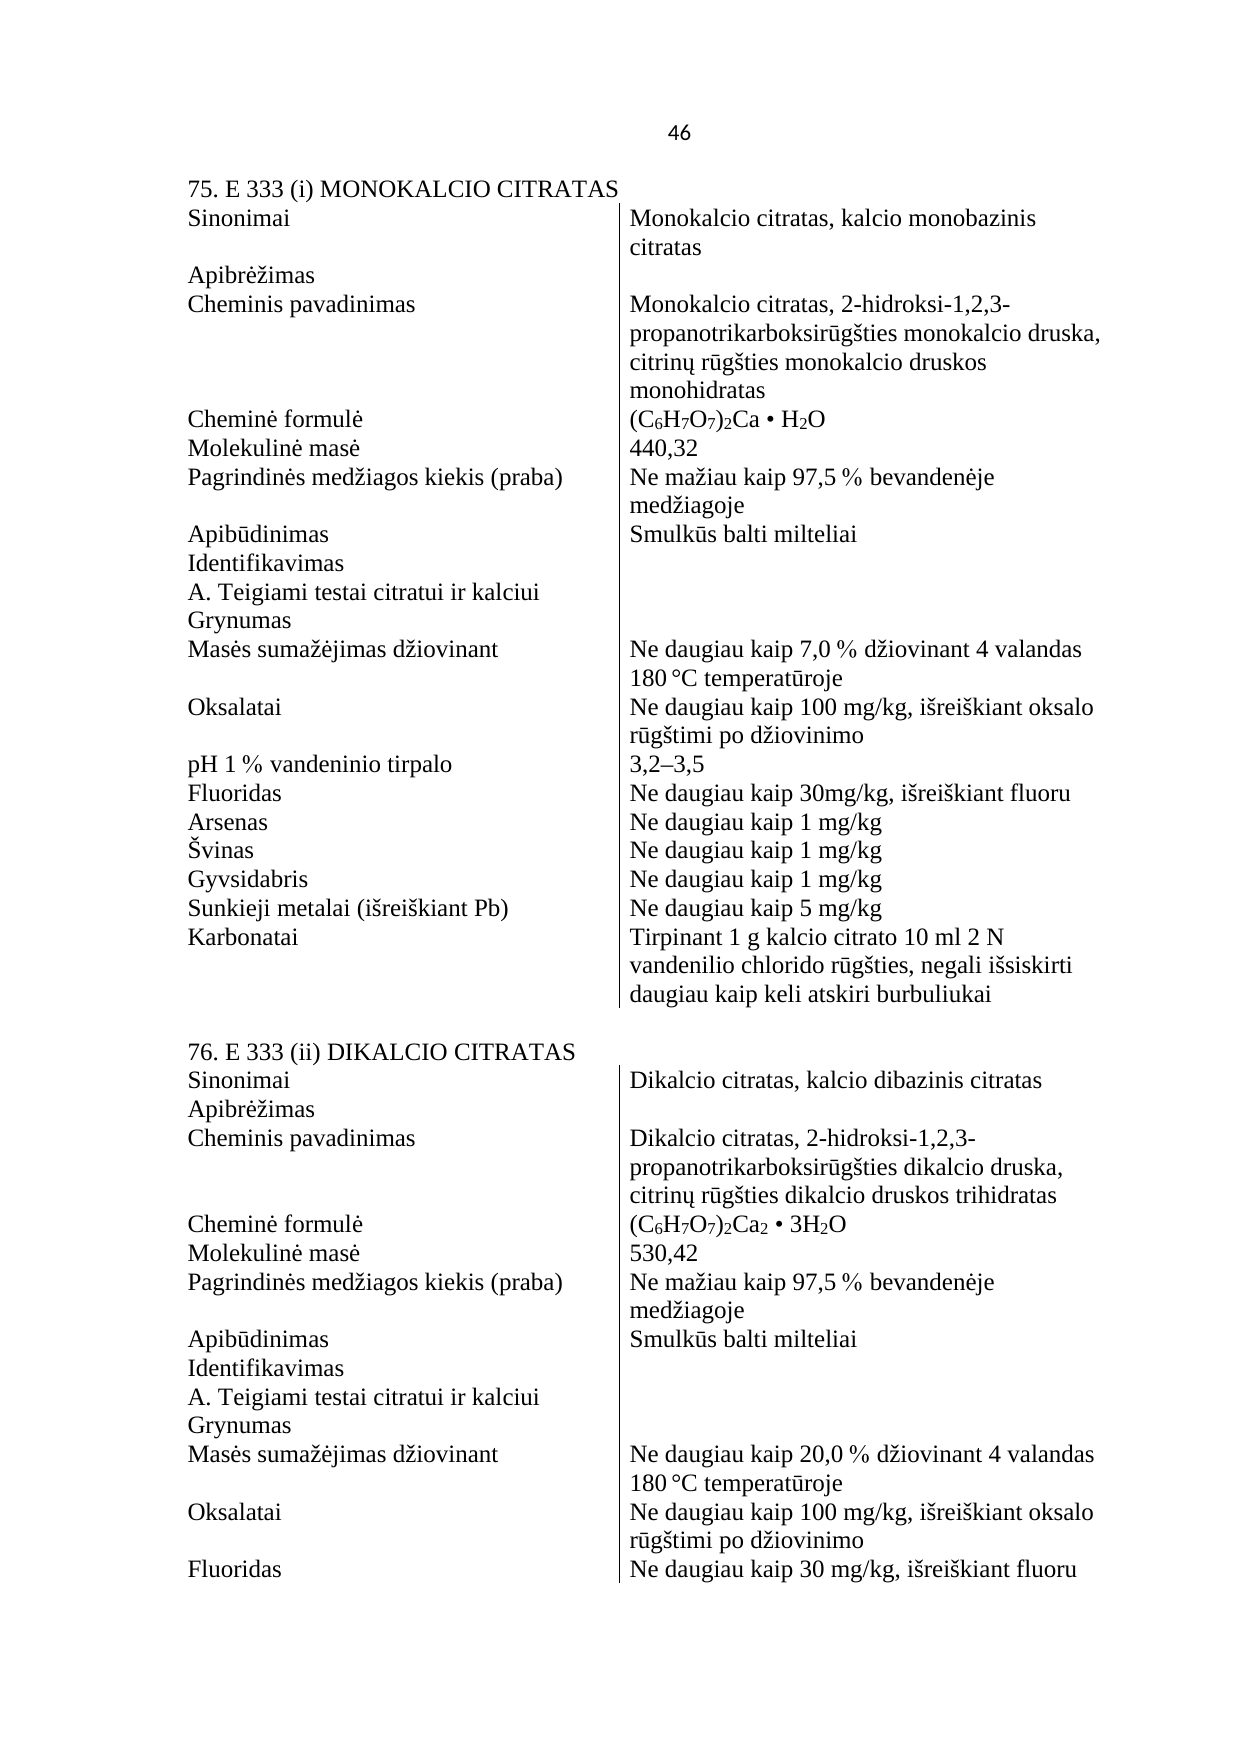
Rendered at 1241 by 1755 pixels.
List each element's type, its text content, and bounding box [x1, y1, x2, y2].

table_cell Cheminė formulė [177, 404, 619, 433]
table_cell Smulkūs balti milteliai [620, 1324, 1122, 1353]
table_cell Oksalatai [177, 1497, 619, 1554]
table_cell Ne daugiau kaip 5 mg/kg [620, 893, 1122, 922]
table_cell A. Teigiami testai citratui ir kalciui [177, 1382, 619, 1410]
table_cell [620, 1094, 1122, 1123]
table_cell Fluoridas [177, 778, 619, 807]
table_cell Apibūdinimas [177, 1324, 619, 1353]
table_cell Karbonatai [177, 922, 619, 1008]
table_cell Ne daugiau kaip 1 mg/kg [620, 835, 1122, 864]
table_cell Molekulinė masė [177, 1238, 619, 1267]
table_cell Ne daugiau kaip 100 mg/kg, išreiškiant oksalo rūgštimi po džiovinimo [620, 1497, 1122, 1554]
table_cell Monokalcio citratas, 2-hidroksi-1,2,3-propanotrikarboksirūgšties monokalcio druska, citrinų rūgšties monokalcio druskos monohidratas [620, 289, 1122, 404]
table_cell Sinonimai [177, 203, 619, 260]
table_cell [620, 605, 1122, 634]
table_cell Ne daugiau kaip 20,0  džiovinant 4 valandas 180 °C temperatūroje [620, 1439, 1122, 1497]
table_cell 440,32 [620, 433, 1122, 462]
table_cell Pagrindinės medžiagos kiekis (praba) [177, 1267, 619, 1324]
table_cell Identifikavimas [177, 1353, 619, 1382]
table_cell Cheminis pavadinimas [177, 1123, 619, 1209]
table_cell Masės sumažėjimas džiovinant [177, 1439, 619, 1497]
table_header 76. E 333 (ii) DIKALCIO CITRATAS [177, 1037, 1122, 1065]
table_cell Sinonimai [177, 1065, 619, 1094]
table_cell Masės sumažėjimas džiovinant [177, 634, 619, 692]
table_cell Apibrėžimas [177, 260, 619, 289]
table_cell Dikalcio citratas, kalcio dibazinis citratas [620, 1065, 1122, 1094]
table_cell Grynumas [177, 1410, 619, 1439]
table_cell Ne daugiau kaip 1 mg/kg [620, 807, 1122, 835]
table_cell Ne mažiau kaip 97,5  bevandenėje medžiagoje [620, 462, 1122, 519]
table_cell Ne mažiau kaip 97,5  bevandenėje medžiagoje [620, 1267, 1122, 1324]
table_cell Švinas [177, 835, 619, 864]
table_cell [620, 1353, 1122, 1382]
table_cell Identifikavimas [177, 548, 619, 577]
table_cell Monokalcio citratas, kalcio monobazinis citratas [620, 203, 1122, 260]
table_cell Grynumas [177, 605, 619, 634]
table_cell pH 1  vandeninio tirpalo [177, 749, 619, 778]
table_cell Ne daugiau kaip 7,0  džiovinant 4 valandas 180 °C temperatūroje [620, 634, 1122, 692]
table_cell Ne daugiau kaip 1 mg/kg [620, 864, 1122, 893]
table_cell Cheminė formulė [177, 1209, 619, 1238]
table_cell Fluoridas [177, 1554, 619, 1583]
table_cell Dikalcio citratas, 2-hidroksi-1,2,3-propanotrikarboksirūgšties dikalcio druska, citrinų rūgšties dikalcio druskos trihidratas [620, 1123, 1122, 1209]
table_cell A. Teigiami testai citratui ir kalciui [177, 577, 619, 605]
table_cell Arsenas [177, 807, 619, 835]
table_cell [620, 548, 1122, 577]
table_cell [620, 1382, 1122, 1410]
table_cell Apibūdinimas [177, 519, 619, 548]
table_cell 3,2–3,5 [620, 749, 1122, 778]
table_header 75. E 333 (i) MONOKALCIO CITRATAS [177, 174, 1122, 203]
table_cell 530,42 [620, 1238, 1122, 1267]
table_cell Cheminis pavadinimas [177, 289, 619, 404]
table_cell Ne daugiau kaip 30 mg/kg, išreiškiant fluoru [620, 1554, 1122, 1583]
table_cell Ne daugiau kaip 30mg/kg, išreiškiant fluoru [620, 778, 1122, 807]
table_cell (C6H7O7)2Ca • H2O [620, 404, 1122, 433]
table_cell Sunkieji metalai (išreiškiant Pb) [177, 893, 619, 922]
table_cell Pagrindinės medžiagos kiekis (praba) [177, 462, 619, 519]
table_cell [620, 577, 1122, 605]
table_cell Ne daugiau kaip 100 mg/kg, išreiškiant oksalo rūgštimi po džiovinimo [620, 692, 1122, 749]
table_cell (C6H7O7)2Ca2 • 3H2O [620, 1209, 1122, 1238]
table_cell Tirpinant 1 g kalcio citrato 10 ml 2 N vandenilio chlorido rūgšties, negali išsiskirti daugiau kaip keli atskiri burbuliukai [620, 922, 1122, 1008]
table_cell Apibrėžimas [177, 1094, 619, 1123]
table_cell Smulkūs balti milteliai [620, 519, 1122, 548]
table_cell Oksalatai [177, 692, 619, 749]
table_cell [620, 1410, 1122, 1439]
table_cell Gyvsidabris [177, 864, 619, 893]
table_cell [620, 260, 1122, 289]
table_cell Molekulinė masė [177, 433, 619, 462]
